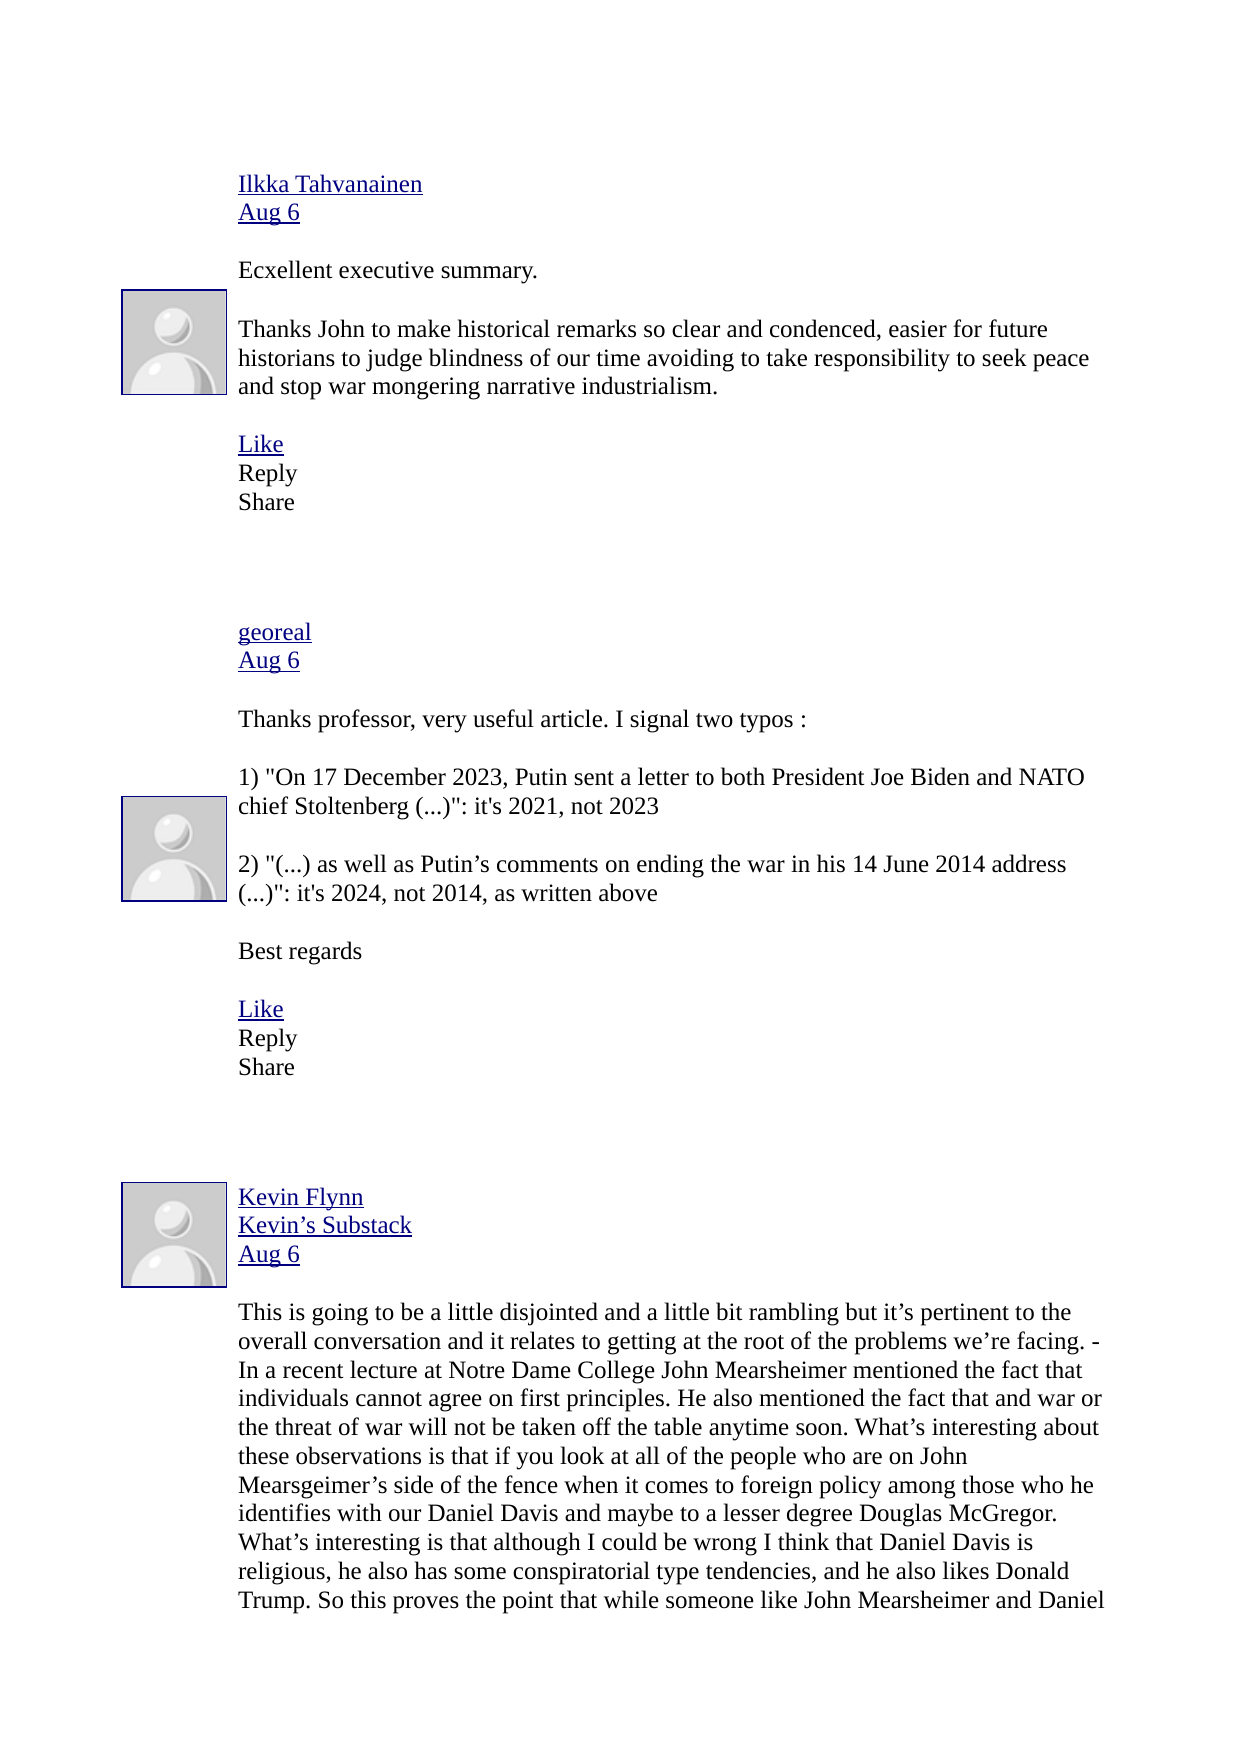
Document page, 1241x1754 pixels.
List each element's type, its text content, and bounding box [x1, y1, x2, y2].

picture [123, 291, 226, 394]
picture [123, 1183, 226, 1286]
picture [123, 797, 226, 900]
table_header georeal Aug 6 Thanks professor, very useful article. I signal two typos : 1) "On 17 December 2023, Putin sent a letter to both President Joe Biden and NATO chief Stoltenberg (...)": it's 2021, not 2023 2) "(...) as well as Putin’s comments on ending the war in his 14 June 2014 address (...)": it's 2024, not 2014, as written above Best regards Like Reply Share [235, 614, 1122, 1083]
table_header Ilkka Tahvanainen Aug 6 Ecxellent executive summary. Thanks John to make historical remarks so clear and condenced, easier for future historians to judge blindness of our time avoiding to take responsibility to seek peace and stop war mongering narrative industrialism. Like Reply Share [235, 166, 1122, 519]
table_header [118, 166, 235, 519]
table_header Kevin Flynn Kevin’s Substack Aug 6 This is going to be a little disjointed and a little bit rambling but it’s pertinent to the overall conversation and it relates to getting at the root of the problems we’re facing. - In a recent lecture at Notre Dame College John Mearsheimer mentioned the fact that individuals cannot agree on first principles. He also mentioned the fact that and war or the threat of war will not be taken off the table anytime soon. What’s interesting about these observations is that if you look at all of the people who are on John Mearsgeimer’s side of the fence when it comes to foreign policy among those who he identifies with our Daniel Davis and maybe to a lesser degree Douglas McGregor. What’s interesting is that although I could be wrong I think that Daniel Davis is religious, he also has some conspiratorial type tendencies, and he also likes Donald Trump. So this proves the point that while someone like John Mearsheimer and Daniel [235, 1179, 1122, 1616]
table_header [118, 1179, 235, 1616]
table_header [118, 614, 235, 1083]
